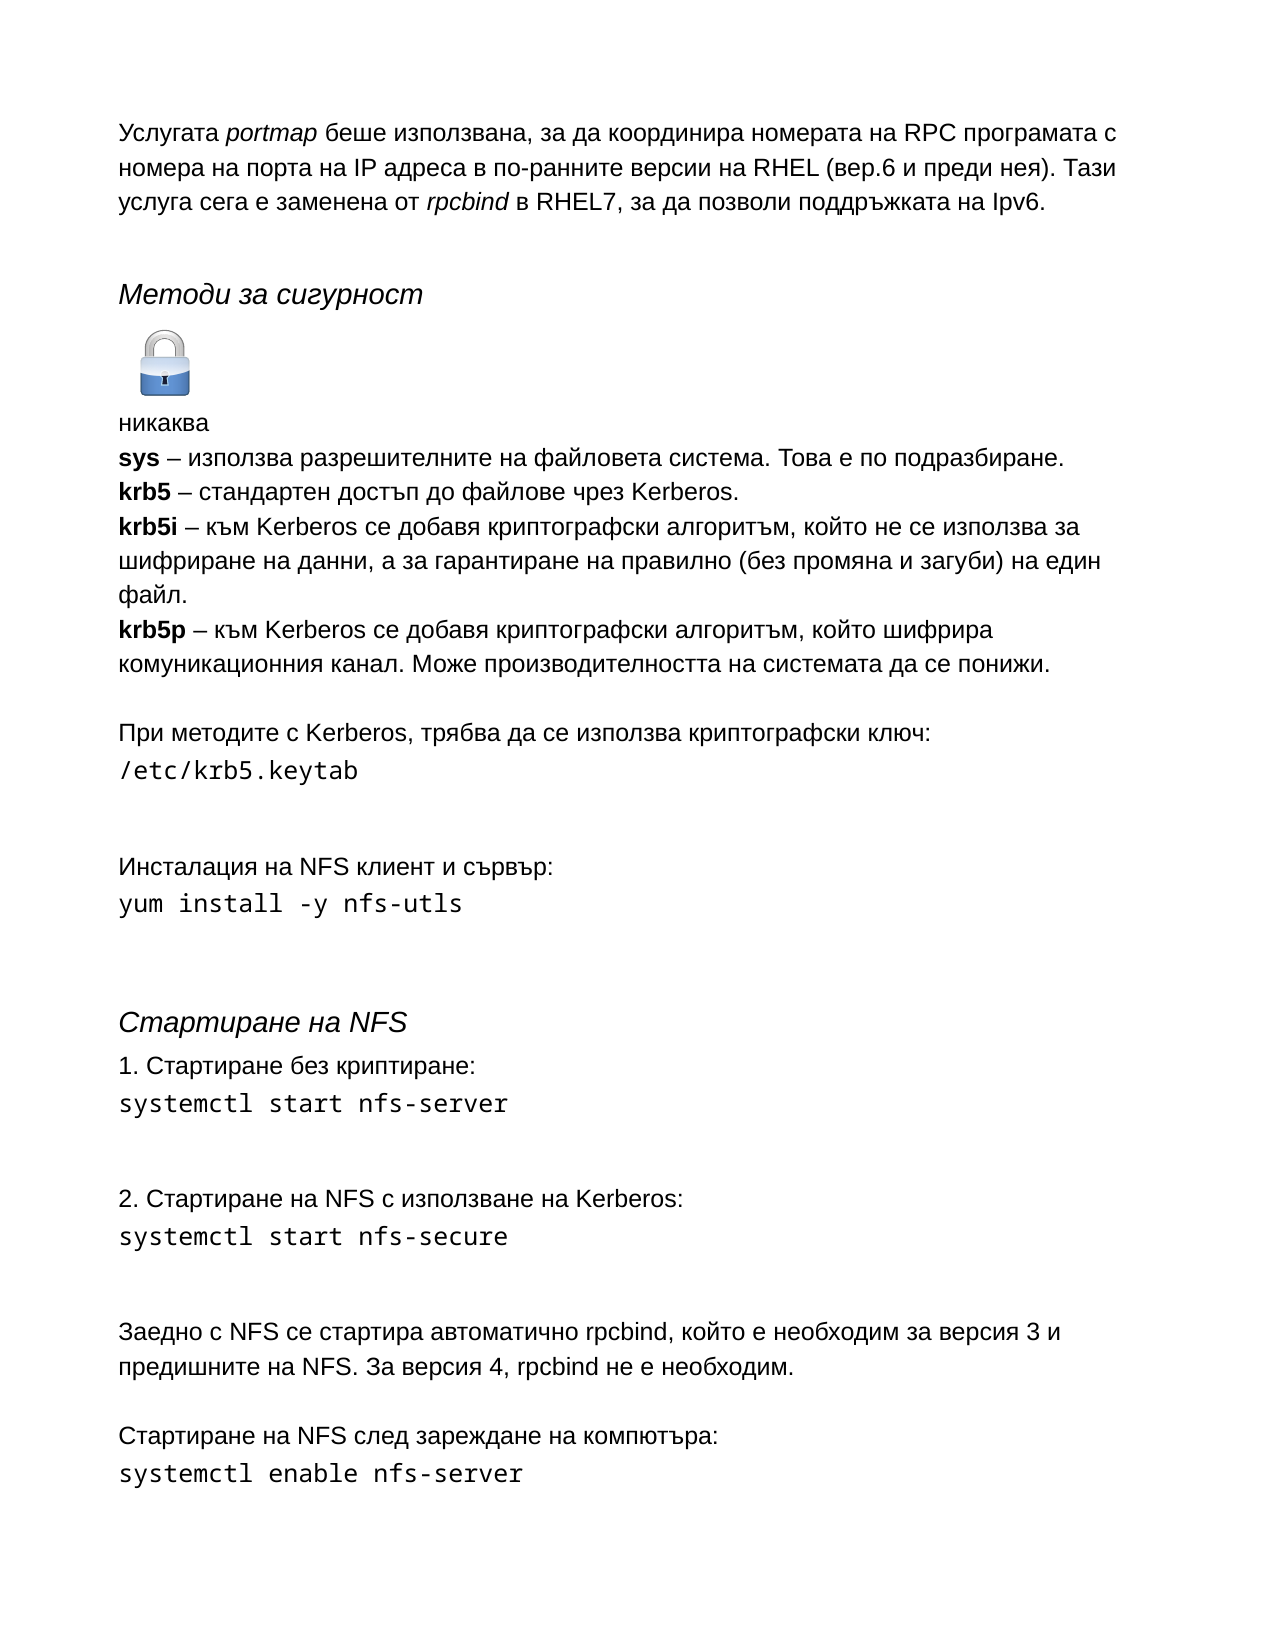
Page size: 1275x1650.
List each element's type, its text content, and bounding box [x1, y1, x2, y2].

text Заедно с NFS се стартира автоматично rpcbind, който е необходим за версия 3 и предишните на NFS. За версия 4, rpcbind не е необходим. [118, 1317, 1157, 1381]
text krb5i – към Kerberos се добавя криптографски алгоритъм, който не се използва за шифриране на данни, а за гарантиране на правилно (без промяна и загуби) на един файл. [118, 512, 1157, 609]
text 2. Стартиране на NFS с използване на Kerberos: [118, 1184, 1157, 1213]
text systemctl enable nfs-server [118, 1455, 1157, 1489]
text systemctl start nfs-server [118, 1086, 1157, 1120]
text krb5p – към Kerberos се добавя криптографски алгоритъм, който шифрира комуникационния канал. Може производителността на системата да се понижи. [118, 615, 1157, 678]
subtitle Методи за сигурност [118, 277, 1157, 310]
text никаква [118, 323, 1157, 437]
text При методите с Kerberos, трябва да се използва криптографски ключ: [118, 718, 1157, 747]
text Услугата portmap беше използванa, за да координира номерата на RPC програмата с номера на порта на IP адреса в по-ранните версии на RHEL (вер.6 и преди нея). Тази услуга сега е заменена от rpcbind в RHEL7, за да позволи поддръжката на Ipv6. [118, 118, 1157, 216]
text 1. Стартиране без криптиране: [118, 1051, 1157, 1080]
text Инсталация на NFS клиент и сървър: [118, 851, 1157, 880]
text systemctl start nfs-secure [118, 1219, 1157, 1253]
subtitle Стартиране на NFS [118, 1005, 1157, 1039]
text yum install -y nfs-utls [118, 886, 1157, 920]
text sys – използва разрешителните на файловета система. Това е по подразбиране. [118, 443, 1157, 471]
text Стартиране на NFS след зареждане на компютъра: [118, 1421, 1157, 1449]
text krb5 – стандартен достъп до файлове чрез Kerberos. [118, 477, 1157, 506]
text /etc/krb5.keytab [118, 753, 1157, 787]
